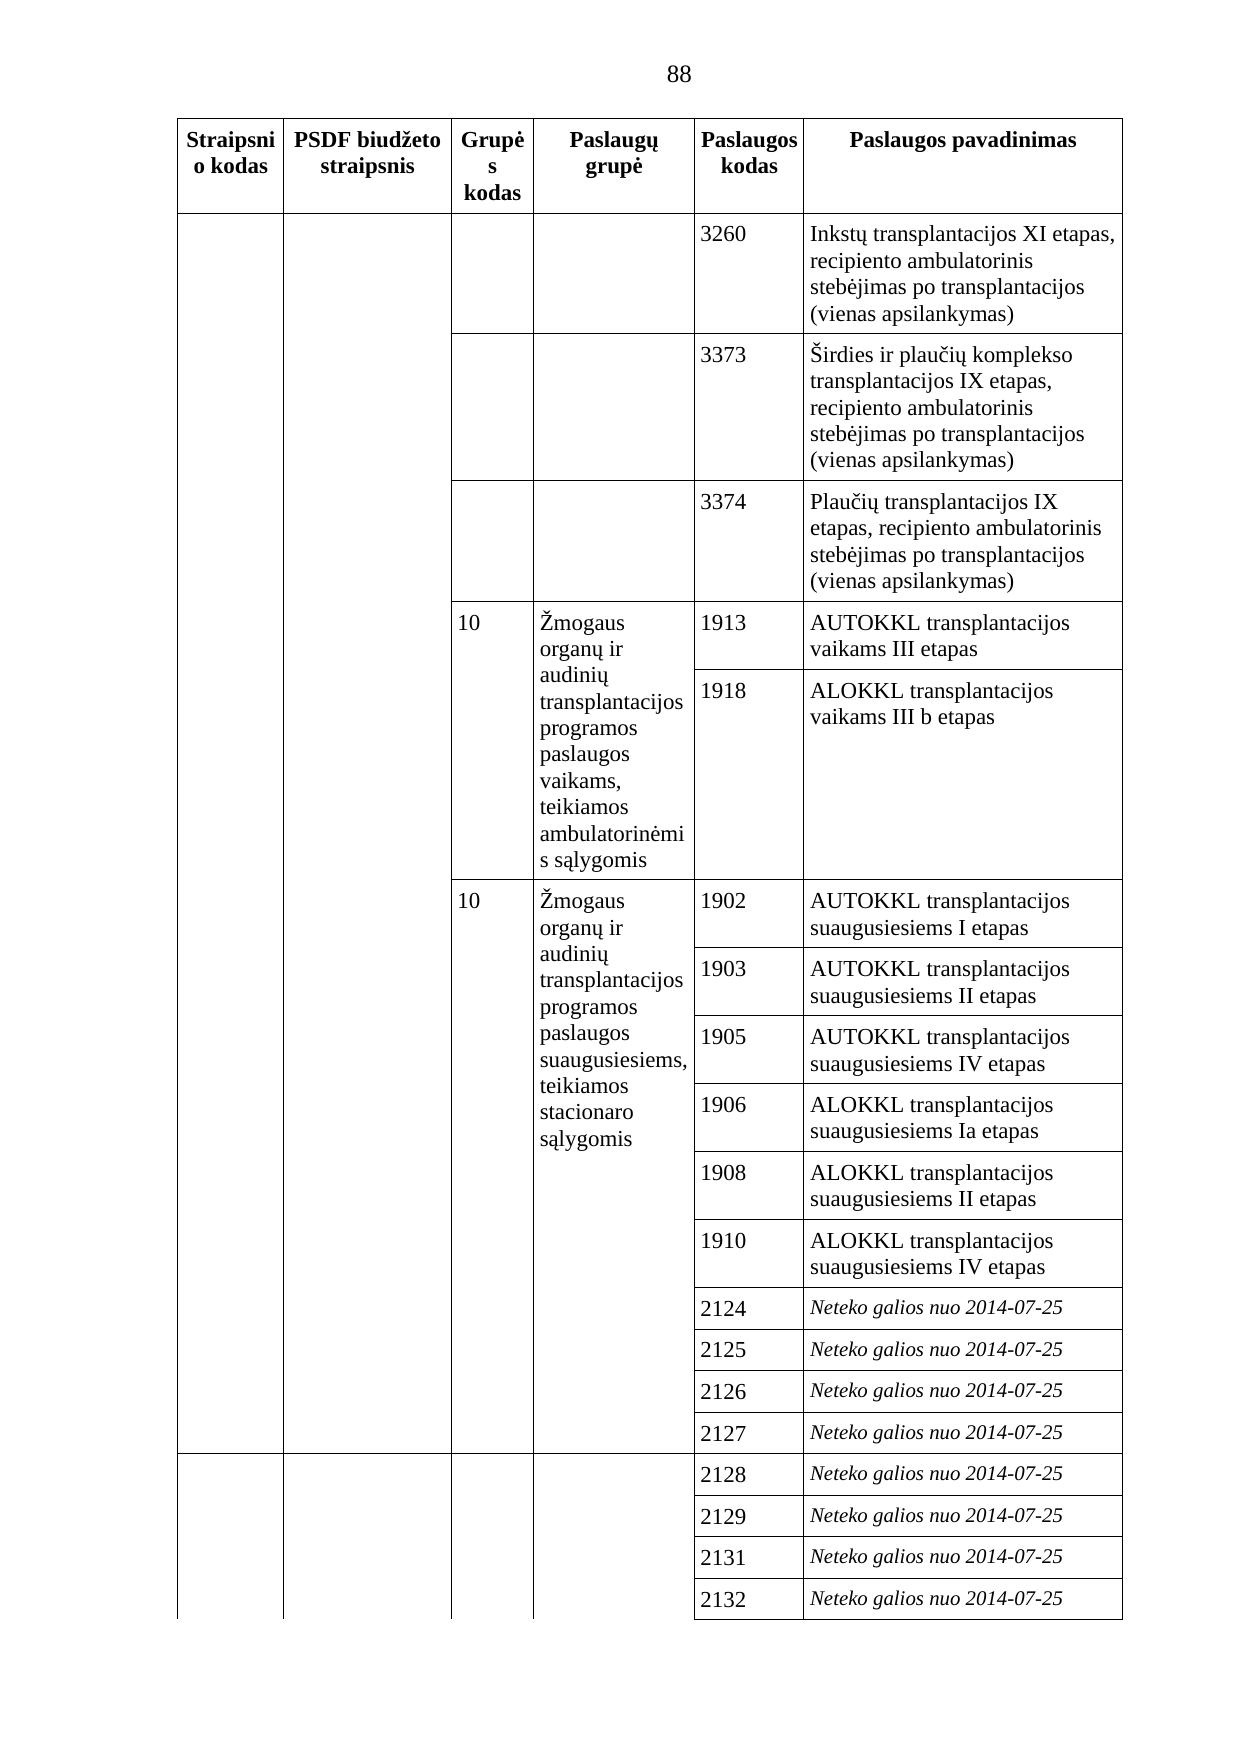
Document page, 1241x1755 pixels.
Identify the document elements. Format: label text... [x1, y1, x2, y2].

table_cell Neteko galios nuo 2014-07-25 [804, 1371, 1122, 1412]
table_header Paslaugų grupė [534, 119, 694, 212]
table_cell [284, 333, 451, 480]
table_header Straipsnio kodas [178, 119, 283, 212]
table_cell [284, 214, 451, 333]
table_cell Neteko galios nuo 2014-07-25 [804, 1537, 1122, 1578]
table_cell [178, 1370, 283, 1412]
table_header Grupės kodas [452, 119, 533, 212]
table_cell [452, 1454, 533, 1495]
table_cell ALOKKL transplantacijos suaugusiesiems II etapas [804, 1152, 1122, 1219]
table_cell 1902 [695, 880, 803, 947]
table_cell 2126 [695, 1371, 803, 1412]
table_cell [284, 1495, 451, 1536]
table_cell [178, 669, 283, 879]
table_cell 1906 [695, 1084, 803, 1151]
table_cell [284, 1219, 451, 1287]
table_cell 2125 [695, 1330, 803, 1370]
table_cell 3260 [695, 214, 803, 333]
table_cell AUTOKKL transplantacijos vaikams III etapas [804, 602, 1122, 668]
table_cell 1905 [695, 1016, 803, 1083]
table_cell [452, 214, 533, 333]
table_cell [178, 601, 283, 668]
table_cell [178, 1454, 283, 1495]
table_header Paslaugos pavadinimas [804, 119, 1122, 212]
table_cell [178, 1151, 283, 1219]
table_cell [284, 669, 451, 879]
table_cell [284, 1578, 451, 1619]
table_cell [452, 481, 533, 601]
table_cell Neteko galios nuo 2014-07-25 [804, 1330, 1122, 1370]
table_cell [534, 214, 694, 333]
table_cell [178, 1287, 283, 1328]
table_cell [178, 214, 283, 333]
table_cell [534, 1412, 694, 1453]
table_cell [534, 1454, 694, 1495]
table_cell [178, 333, 283, 480]
table_cell 1903 [695, 948, 803, 1015]
table_cell 2127 [695, 1413, 803, 1453]
table_cell [284, 1015, 451, 1083]
table_cell Žmogaus organų ir audinių transplantacijos programos paslaugos suaugusiesiems, teikiamos stacionaro sąlygomis [534, 880, 694, 1370]
table_cell [452, 1578, 533, 1619]
table_cell [284, 480, 451, 601]
table_cell 1908 [695, 1152, 803, 1219]
table_cell [534, 334, 694, 480]
table_cell ALOKKL transplantacijos vaikams III b etapas [804, 670, 1122, 879]
table_cell [284, 947, 451, 1015]
table_cell 1910 [695, 1220, 803, 1287]
table_cell 2129 [695, 1496, 803, 1536]
table_cell [178, 1412, 283, 1453]
table_cell [284, 1329, 451, 1370]
table_cell 10 [452, 880, 533, 1370]
table_cell [284, 1454, 451, 1495]
table_cell [284, 1083, 451, 1151]
table_cell [284, 1370, 451, 1412]
table_cell [534, 481, 694, 601]
table_cell [452, 1370, 533, 1412]
table_cell [284, 1412, 451, 1453]
table_cell 1913 [695, 602, 803, 668]
table_cell [178, 1536, 283, 1578]
table_cell [178, 1219, 283, 1287]
table_cell [534, 1495, 694, 1536]
table_cell 10 [452, 602, 533, 668]
table_cell AUTOKKL transplantacijos suaugusiesiems I etapas [804, 880, 1122, 947]
table_cell Neteko galios nuo 2014-07-25 [804, 1288, 1122, 1328]
table_cell 3373 [695, 334, 803, 480]
table_cell 3374 [695, 481, 803, 601]
table_cell [178, 1329, 283, 1370]
table_cell [534, 1578, 694, 1619]
table_cell 2132 [695, 1579, 803, 1619]
table_cell Neteko galios nuo 2014-07-25 [804, 1454, 1122, 1495]
table_cell [178, 1015, 283, 1083]
table_cell Inkstų transplantacijos XI etapas, recipiento ambulatorinis stebėjimas po transplantacijos (vienas apsilankymas) [804, 214, 1122, 333]
table_cell [284, 1151, 451, 1219]
table_cell Neteko galios nuo 2014-07-25 [804, 1413, 1122, 1453]
table_cell ALOKKL transplantacijos suaugusiesiems IV etapas [804, 1220, 1122, 1287]
table_header PSDF biudžeto straipsnis [284, 119, 451, 212]
table_cell 1918 [695, 670, 803, 879]
table_cell [178, 1495, 283, 1536]
table_cell [452, 1412, 533, 1453]
table_cell ALOKKL transplantacijos suaugusiesiems Ia etapas [804, 1084, 1122, 1151]
table_cell [452, 1536, 533, 1578]
table_cell [534, 1536, 694, 1578]
table_cell [534, 1370, 694, 1412]
table_cell AUTOKKL transplantacijos suaugusiesiems IV etapas [804, 1016, 1122, 1083]
table_cell 2128 [695, 1454, 803, 1495]
table_cell [178, 947, 283, 1015]
table_cell [452, 1495, 533, 1536]
table_cell [178, 1083, 283, 1151]
table_cell [284, 601, 451, 668]
table_cell [452, 334, 533, 480]
table_cell 2131 [695, 1537, 803, 1578]
table_cell [284, 1536, 451, 1578]
table_cell [284, 879, 451, 947]
table_cell [452, 669, 533, 879]
table_cell Plaučių transplantacijos IX etapas, recipiento ambulatorinis stebėjimas po transplantacijos (vienas apsilankymas) [804, 481, 1122, 601]
table_cell [178, 480, 283, 601]
table_cell Žmogaus organų ir audinių transplantacijos programos paslaugos vaikams, teikiamos ambulatorinėmis sąlygomis [534, 602, 694, 879]
table_cell Neteko galios nuo 2014-07-25 [804, 1496, 1122, 1536]
table_cell [178, 1578, 283, 1619]
table_cell 2124 [695, 1288, 803, 1328]
table_cell [178, 879, 283, 947]
table_cell [284, 1287, 451, 1328]
table_cell Širdies ir plaučių komplekso transplantacijos IX etapas, recipiento ambulatorinis stebėjimas po transplantacijos (vienas apsilankymas) [804, 334, 1122, 480]
table_cell Neteko galios nuo 2014-07-25 [804, 1579, 1122, 1619]
table_cell AUTOKKL transplantacijos suaugusiesiems II etapas [804, 948, 1122, 1015]
table_header Paslaugos kodas [695, 119, 803, 212]
